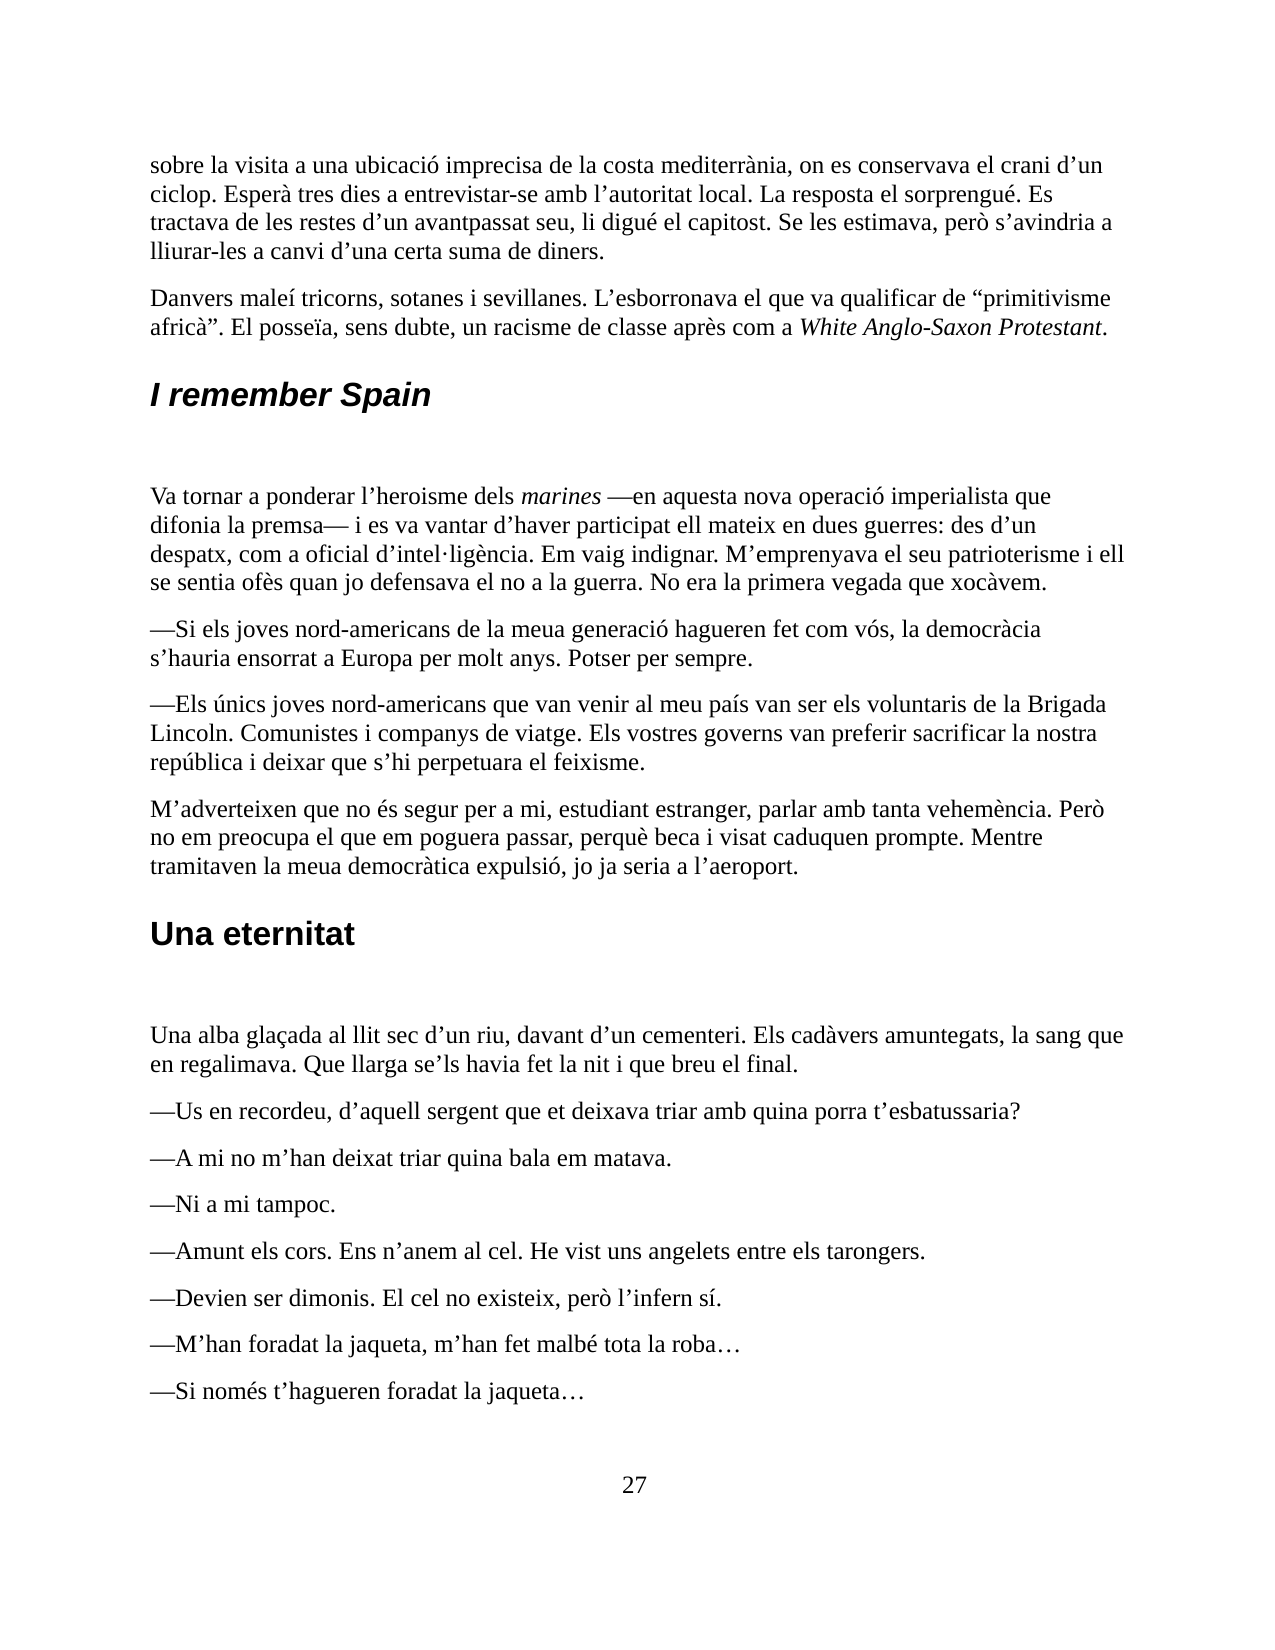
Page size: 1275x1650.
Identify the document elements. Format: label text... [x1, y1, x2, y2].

subtitle I remember Spain [150, 374, 1125, 413]
text —Els únics joves nord-americans que van venir al meu país van ser els voluntaris de la Brigada Lincoln. Comunistes i companys de viatge. Els vostres governs van preferir sacrificar la nostra república i deixar que s’hi perpetuara el feixisme. [150, 689, 1125, 776]
text —Si només t’hagueren foradat la jaqueta… [150, 1376, 1125, 1405]
text M’adverteixen que no és segur per a mi, estudiant estranger, parlar amb tanta vehemència. Però no em preocupa el que em poguera passar, perquè beca i visat caduquen prompte. Mentre tramitaven la meua democràtica expulsió, jo ja seria a l’aeroport. [150, 794, 1125, 880]
text —M’han foradat la jaqueta, m’han fet malbé tota la roba… [150, 1329, 1125, 1358]
text —Us en recordeu, d’aquell sergent que et deixava triar amb quina porra t’esbatussaria? [150, 1096, 1125, 1125]
text —Amunt els cors. Ens n’anem al cel. He vist uns angelets entre els tarongers. [150, 1236, 1125, 1265]
text —Ni a mi tampoc. [150, 1189, 1125, 1218]
text Danvers maleí tricorns, sotanes i sevillanes. L’esborronava el que va qualificar de “primitivisme africà”. El posseïa, sens dubte, un racisme de classe après com a White Anglo-Saxon Protestant. [150, 283, 1125, 340]
subtitle Una eternitat [150, 914, 1125, 952]
text Va tornar a ponderar l’heroisme dels marines —en aquesta nova operació imperialista que difonia la premsa— i es va vantar d’haver participat ell mateix en dues guerres: des d’un despatx, com a oficial d’intel·ligència. Em vaig indignar. M’emprenyava el seu patrioterisme i ell se sentia ofès quan jo defensava el no a la guerra. No era la primera vegada que xocàvem. [150, 481, 1125, 596]
text —A mi no m’han deixat triar quina bala em matava. [150, 1143, 1125, 1171]
text —Si els joves nord-americans de la meua generació hagueren fet com vós, la democràcia s’hauria ensorrat a Europa per molt anys. Potser per sempre. [150, 614, 1125, 672]
text Una alba glaçada al llit sec d’un riu, davant d’un cementeri. Els cadàvers amuntegats, la sang que en regalimava. Que llarga se’ls havia fet la nit i que breu el final. [150, 1021, 1125, 1078]
text sobre la visita a una ubicació imprecisa de la costa mediterrània, on es conservava el crani d’un ciclop. Esperà tres dies a entrevistar-se amb l’autoritat local. La resposta el sorprengué. Es tractava de les restes d’un avantpassat seu, li digué el capitost. Se les estimava, però s’avindria a lliurar-les a canvi d’una certa suma de diners. [150, 150, 1125, 265]
text —Devien ser dimonis. El cel no existeix, però l’infern sí. [150, 1283, 1125, 1311]
